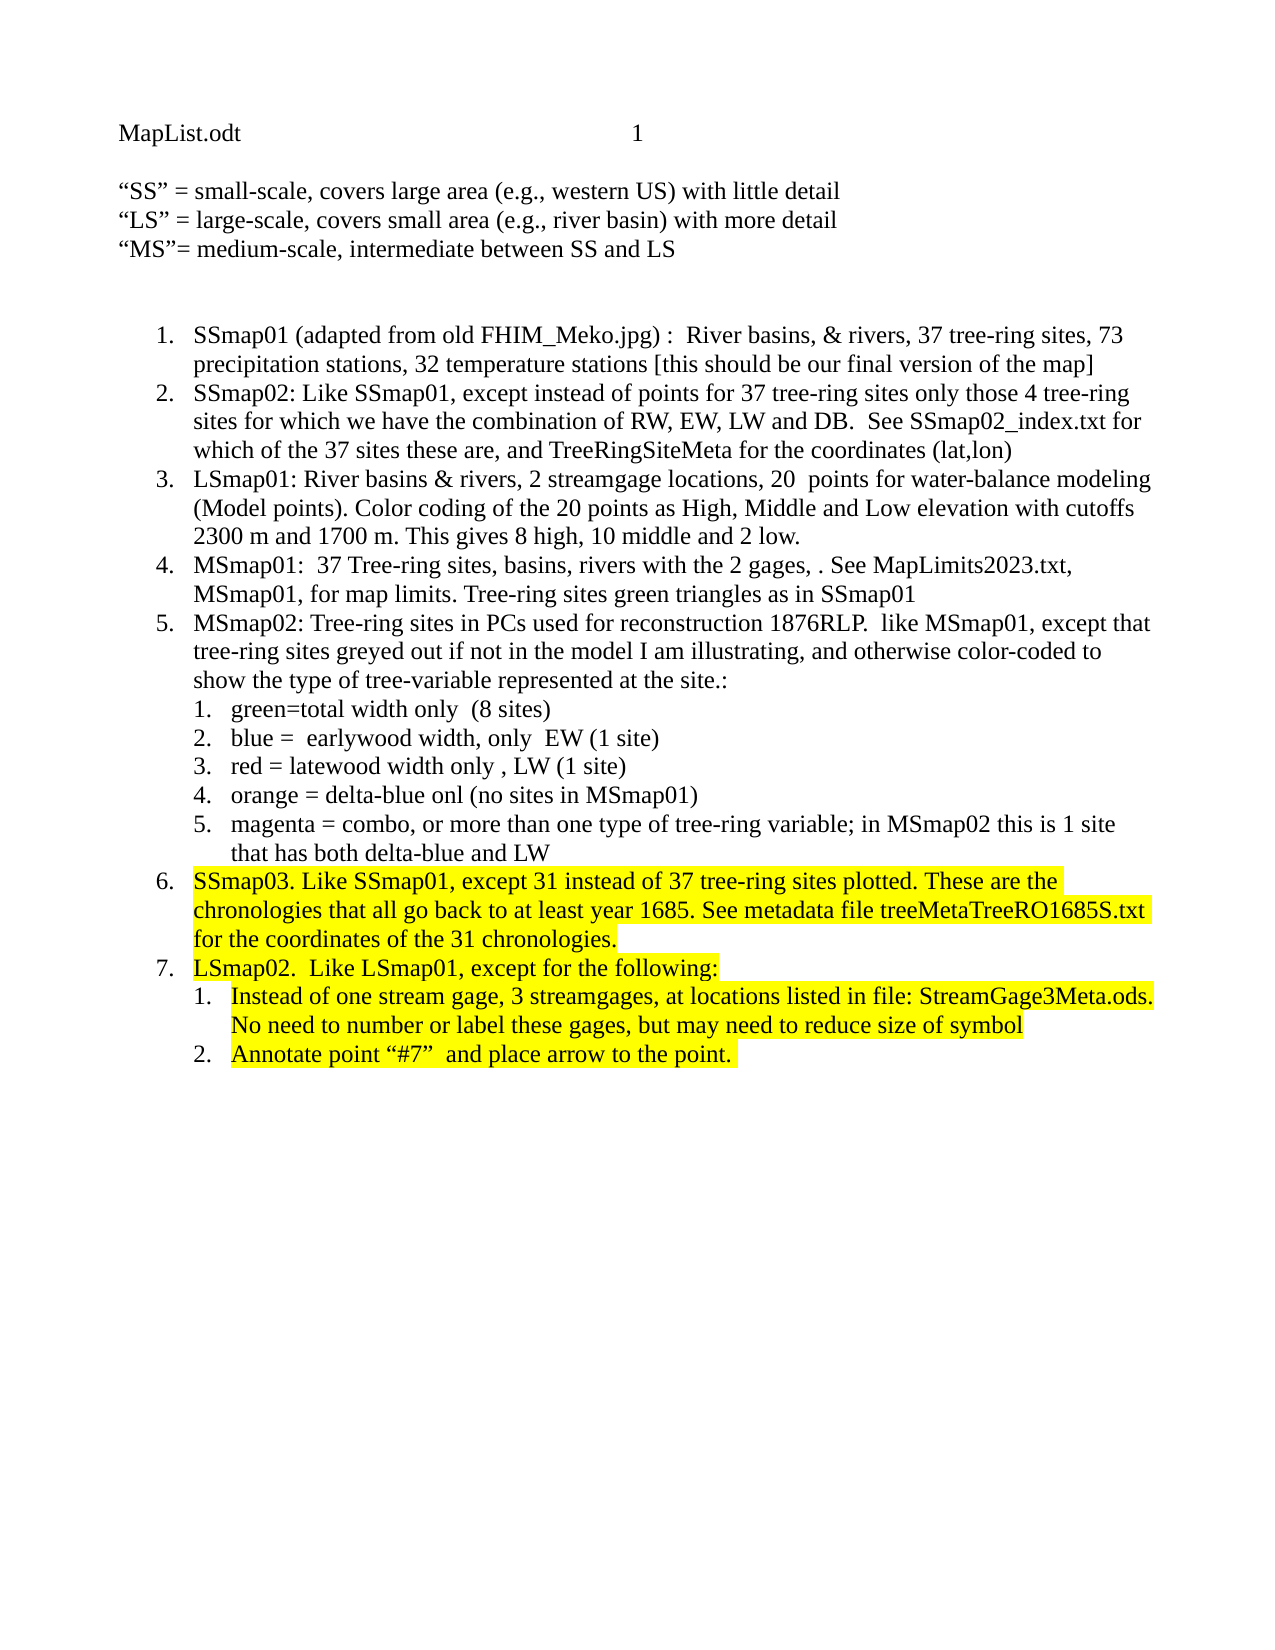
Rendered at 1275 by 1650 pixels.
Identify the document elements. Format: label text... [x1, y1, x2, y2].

list Instead of one stream gage, 3 streamgages, at locations listed in file: StreamGage3Meta.ods. No need to number or label these gages, but may need to reduce size of symbol [193, 981, 1157, 1039]
list blue = earlywood width, only EW (1 site) [193, 723, 1157, 751]
list Annotate point “#7” and place arrow to the point. [193, 1039, 1157, 1125]
list MSmap02: Tree-ring sites in PCs used for reconstruction 1876RLP. like MSmap01, except that tree-ring sites greyed out if not in the model I am illustrating, and otherwise color-coded to show the type of tree-variable represented at the site.: [156, 608, 1157, 694]
list SSmap01 (adapted from old FHIM_Meko.jpg) : River basins, & rivers, 37 tree-ring sites, 73 precipitation stations, 32 temperature stations [this should be our final version of the map] [156, 320, 1157, 378]
list green=total width only (8 sites) [193, 694, 1157, 723]
list orange = delta-blue onl (no sites in MSmap01) [193, 780, 1157, 809]
list SSmap03. Like SSmap01, except 31 instead of 37 tree-ring sites plotted. These are the chronologies that all go back to at least year 1685. See metadata file treeMetaTreeRO1685S.txt for the coordinates of the 31 chronologies. [156, 866, 1157, 953]
text “LS” = large-scale, covers small area (e.g., river basin) with more detail [118, 205, 1157, 234]
list magenta = combo, or more than one type of tree-ring variable; in MSmap02 this is 1 site that has both delta-blue and LW [193, 809, 1157, 866]
list LSmap01: River basins & rivers, 2 streamgage locations, 20 points for water-balance modeling (Model points). Color coding of the 20 points as High, Middle and Low elevation with cutoffs 2300 m and 1700 m. This gives 8 high, 10 middle and 2 low. [156, 464, 1157, 550]
list MSmap01: 37 Tree-ring sites, basins, rivers with the 2 gages, . See MapLimits2023.txt, MSmap01, for map limits. Tree-ring sites green triangles as in SSmap01 [156, 550, 1157, 608]
list LSmap02. Like LSmap01, except for the following: [156, 953, 1157, 981]
text “SS” = small-scale, covers large area (e.g., western US) with little detail [118, 176, 1157, 205]
list SSmap02: Like SSmap01, except instead of points for 37 tree-ring sites only those 4 tree-ring sites for which we have the combination of RW, EW, LW and DB. See SSmap02_index.txt for which of the 37 sites these are, and TreeRingSiteMeta for the coordinates (lat,lon) [156, 378, 1157, 464]
text “MS”= medium-scale, intermediate between SS and LS [118, 234, 1157, 263]
list red = latewood width only , LW (1 site) [193, 751, 1157, 780]
